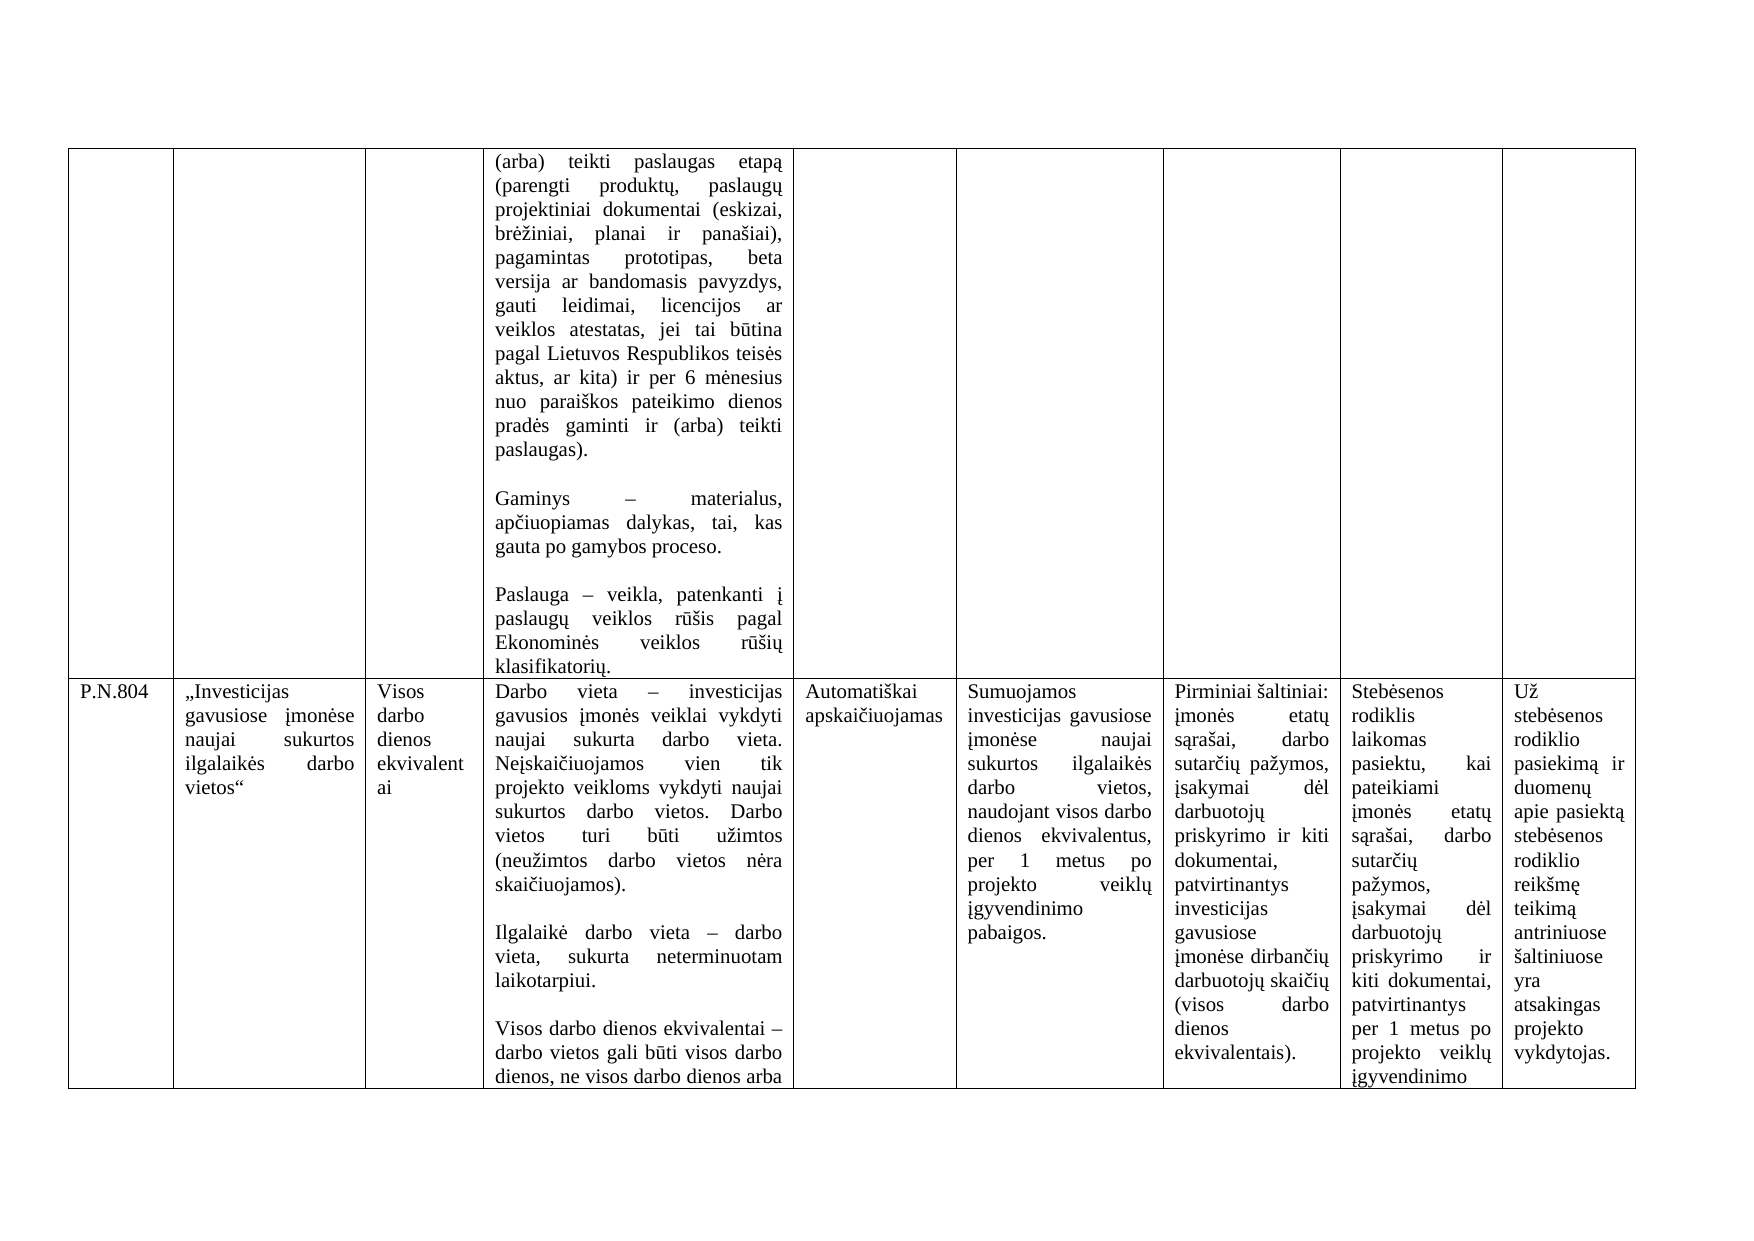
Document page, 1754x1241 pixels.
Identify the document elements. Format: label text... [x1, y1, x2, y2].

table_cell [1341, 149, 1502, 678]
table_cell [794, 149, 956, 678]
table_cell [1164, 149, 1340, 678]
table_cell [69, 149, 173, 678]
table_cell (arba) teikti paslaugas etapą (parengti produktų, paslaugų projektiniai dokumentai (eskizai, brėžiniai, planai ir panašiai), pagamintas prototipas, beta versija ar bandomasis pavyzdys, gauti leidimai, licencijos ar veiklos atestatas, jei tai būtina pagal Lietuvos Respublikos teisės aktus, ar kita) ir per 6 mėnesius nuo paraiškos pateikimo dienos pradės gaminti ir (arba) teikti paslaugas). Gaminys – materialus, apčiuopiamas dalykas, tai, kas gauta po gamybos proceso. Paslauga – veikla, patenkanti į paslaugų veiklos rūšis pagal Ekonominės veiklos rūšių klasifikatorių. [484, 149, 793, 678]
table_cell [957, 149, 1163, 678]
table_cell Pirminiai šaltiniai: įmonės etatų sąrašai, darbo sutarčių pažymos, įsakymai dėl darbuotojų priskyrimo ir kiti dokumentai, patvirtinantys investicijas gavusiose įmonėse dirbančių darbuotojų skaičių (visos darbo dienos ekvivalentais). [1164, 679, 1340, 1088]
table_cell Darbo vieta – investicijas gavusios įmonės veiklai vykdyti naujai sukurta darbo vieta. Neįskaičiuojamos vien tik projekto veikloms vykdyti naujai sukurtos darbo vietos. Darbo vietos turi būti užimtos (neužimtos darbo vietos nėra skaičiuojamos). Ilgalaikė darbo vieta – darbo vieta, sukurta neterminuotam laikotarpiui. Visos darbo dienos ekvivalentai – darbo vietos gali būti visos darbo dienos, ne visos darbo dienos arba [484, 679, 793, 1088]
table_cell Stebėsenos rodiklis laikomas pasiektu, kai pateikiami įmonės etatų sąrašai, darbo sutarčių pažymos, įsakymai dėl darbuotojų priskyrimo ir kiti dokumentai, patvirtinantys per 1 metus po projekto veiklų įgyvendinimo [1341, 679, 1502, 1088]
table_cell Sumuojamos investicijas gavusiose įmonėse naujai sukurtos ilgalaikės darbo vietos, naudojant visos darbo dienos ekvivalentus, per 1 metus po projekto veiklų įgyvendinimo pabaigos. [957, 679, 1163, 1088]
table_cell [1503, 149, 1635, 678]
table_cell Visos darbo dienos ekvivalentai [366, 679, 483, 1088]
table_cell [174, 149, 365, 678]
table_cell Automatiškai apskaičiuojamas [794, 679, 956, 1088]
table_cell „Investicijas gavusiose įmonėse naujai sukurtos ilgalaikės darbo vietos“ [174, 679, 365, 1088]
table_cell Už stebėsenos rodiklio pasiekimą ir duomenų apie pasiektą stebėsenos rodiklio reikšmę teikimą antriniuose šaltiniuose yra atsakingas projekto vykdytojas. [1503, 679, 1635, 1088]
table_cell P.N.804 [69, 679, 173, 1088]
table_cell [366, 149, 483, 678]
